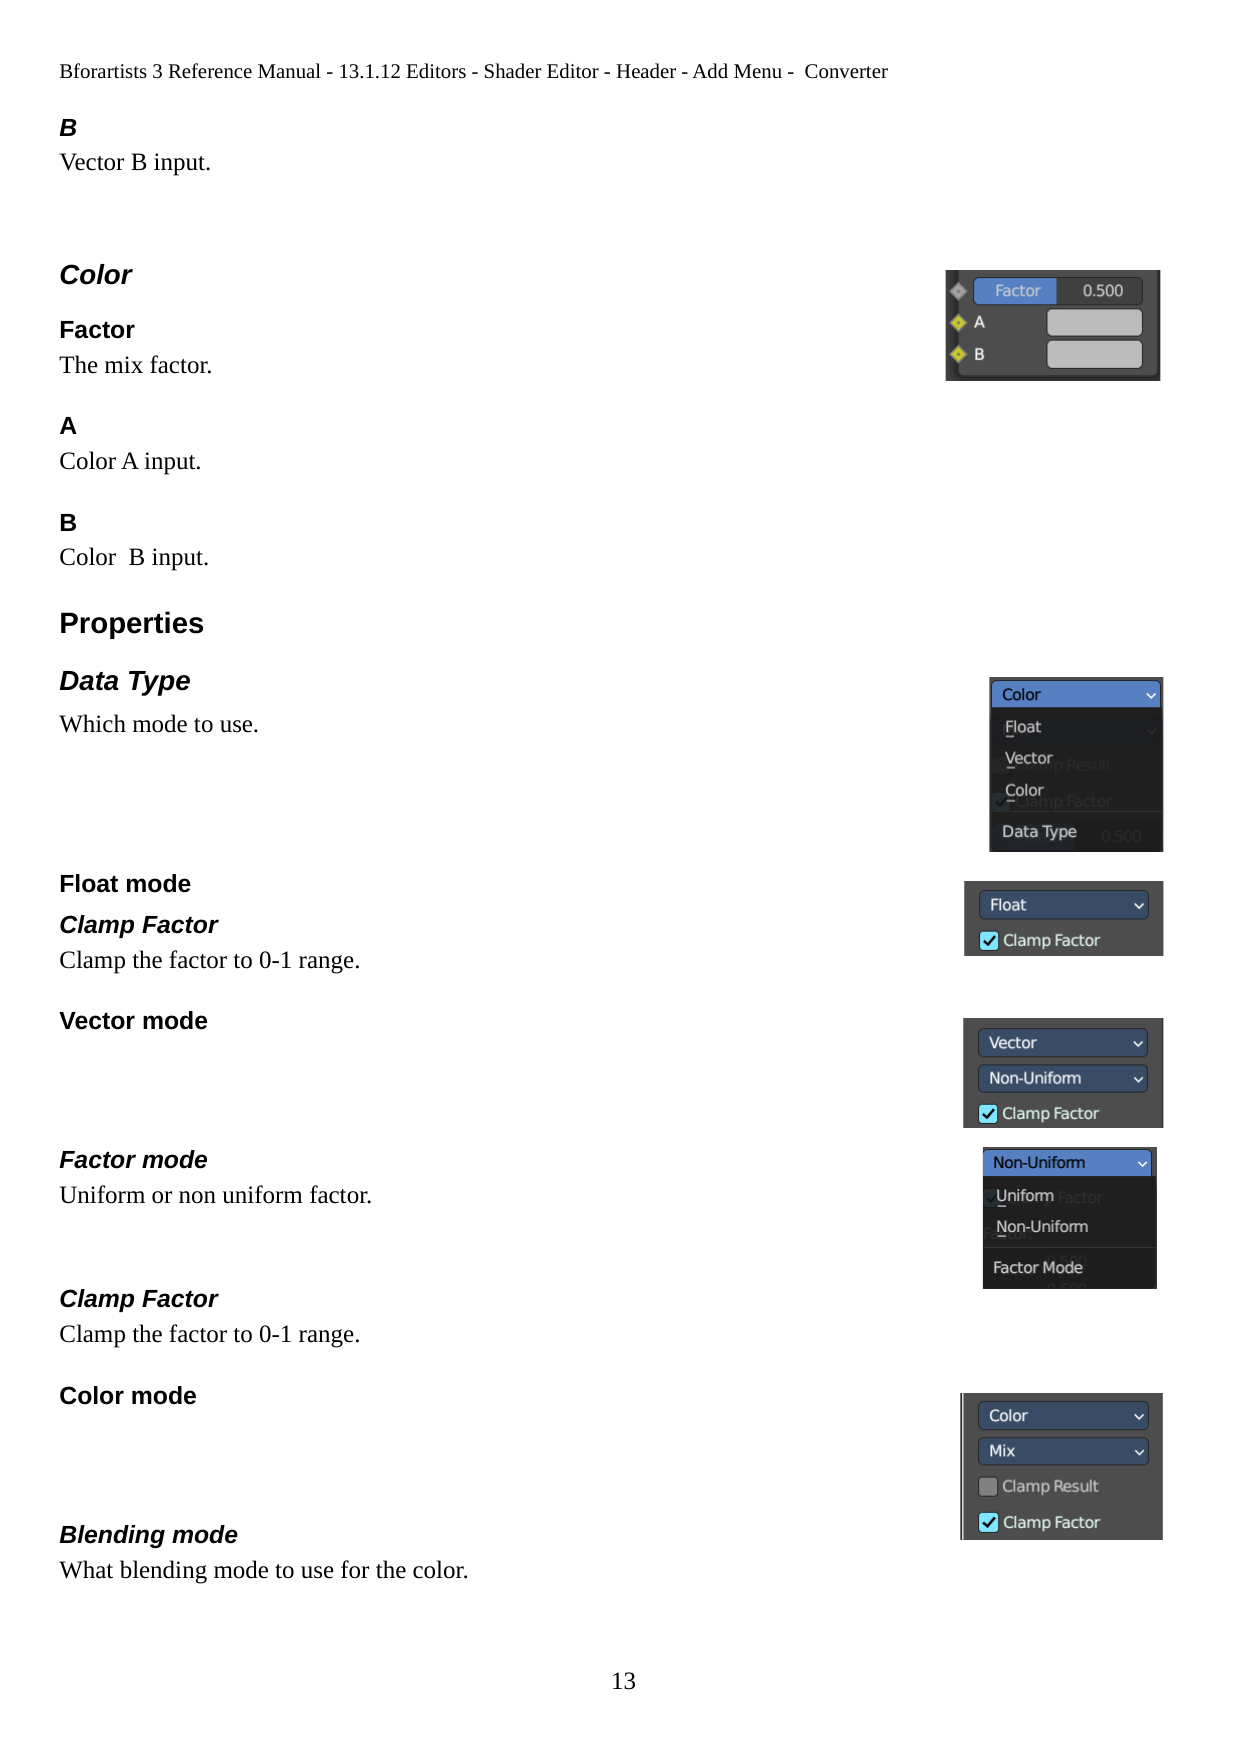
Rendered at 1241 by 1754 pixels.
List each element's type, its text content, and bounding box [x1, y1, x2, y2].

subtitle Clamp Factor [59, 1284, 1181, 1313]
subtitle B [59, 113, 1181, 141]
subtitle B [59, 508, 1181, 536]
subtitle A [59, 411, 1181, 440]
subtitle Vector mode [59, 1006, 1181, 1035]
picture [963, 1018, 1164, 1128]
picture [964, 881, 1164, 956]
picture [989, 677, 1164, 852]
picture [960, 1393, 1164, 1540]
text The mix factor. [59, 350, 945, 378]
subtitle Factor mode [59, 1145, 1181, 1174]
text [1161, 350, 1181, 378]
subtitle Color [59, 258, 1181, 290]
subtitle Color mode [59, 1381, 1181, 1409]
text [1157, 1180, 1181, 1209]
subtitle [1161, 315, 1181, 343]
subtitle Blending mode [59, 1520, 1181, 1549]
text What blending mode to use for the color. [59, 1555, 1181, 1584]
subtitle Properties [59, 606, 1181, 640]
picture [945, 270, 1161, 381]
text Color B input. [59, 542, 1181, 571]
text Uniform or non uniform factor. [59, 1180, 982, 1209]
picture [982, 1147, 1157, 1289]
subtitle Data Type [59, 665, 1181, 697]
text Clamp the factor to 0-1 range. [59, 1319, 1181, 1348]
text [1164, 709, 1181, 738]
subtitle [1164, 910, 1181, 938]
text Clamp the factor to 0-1 range. [59, 945, 1181, 973]
subtitle Float mode [59, 869, 1181, 897]
subtitle Clamp Factor [59, 910, 964, 938]
subtitle Factor [59, 315, 945, 343]
text Which mode to use. [59, 709, 989, 738]
text Color A input. [59, 446, 1181, 475]
text Vector B input. [59, 147, 1181, 176]
